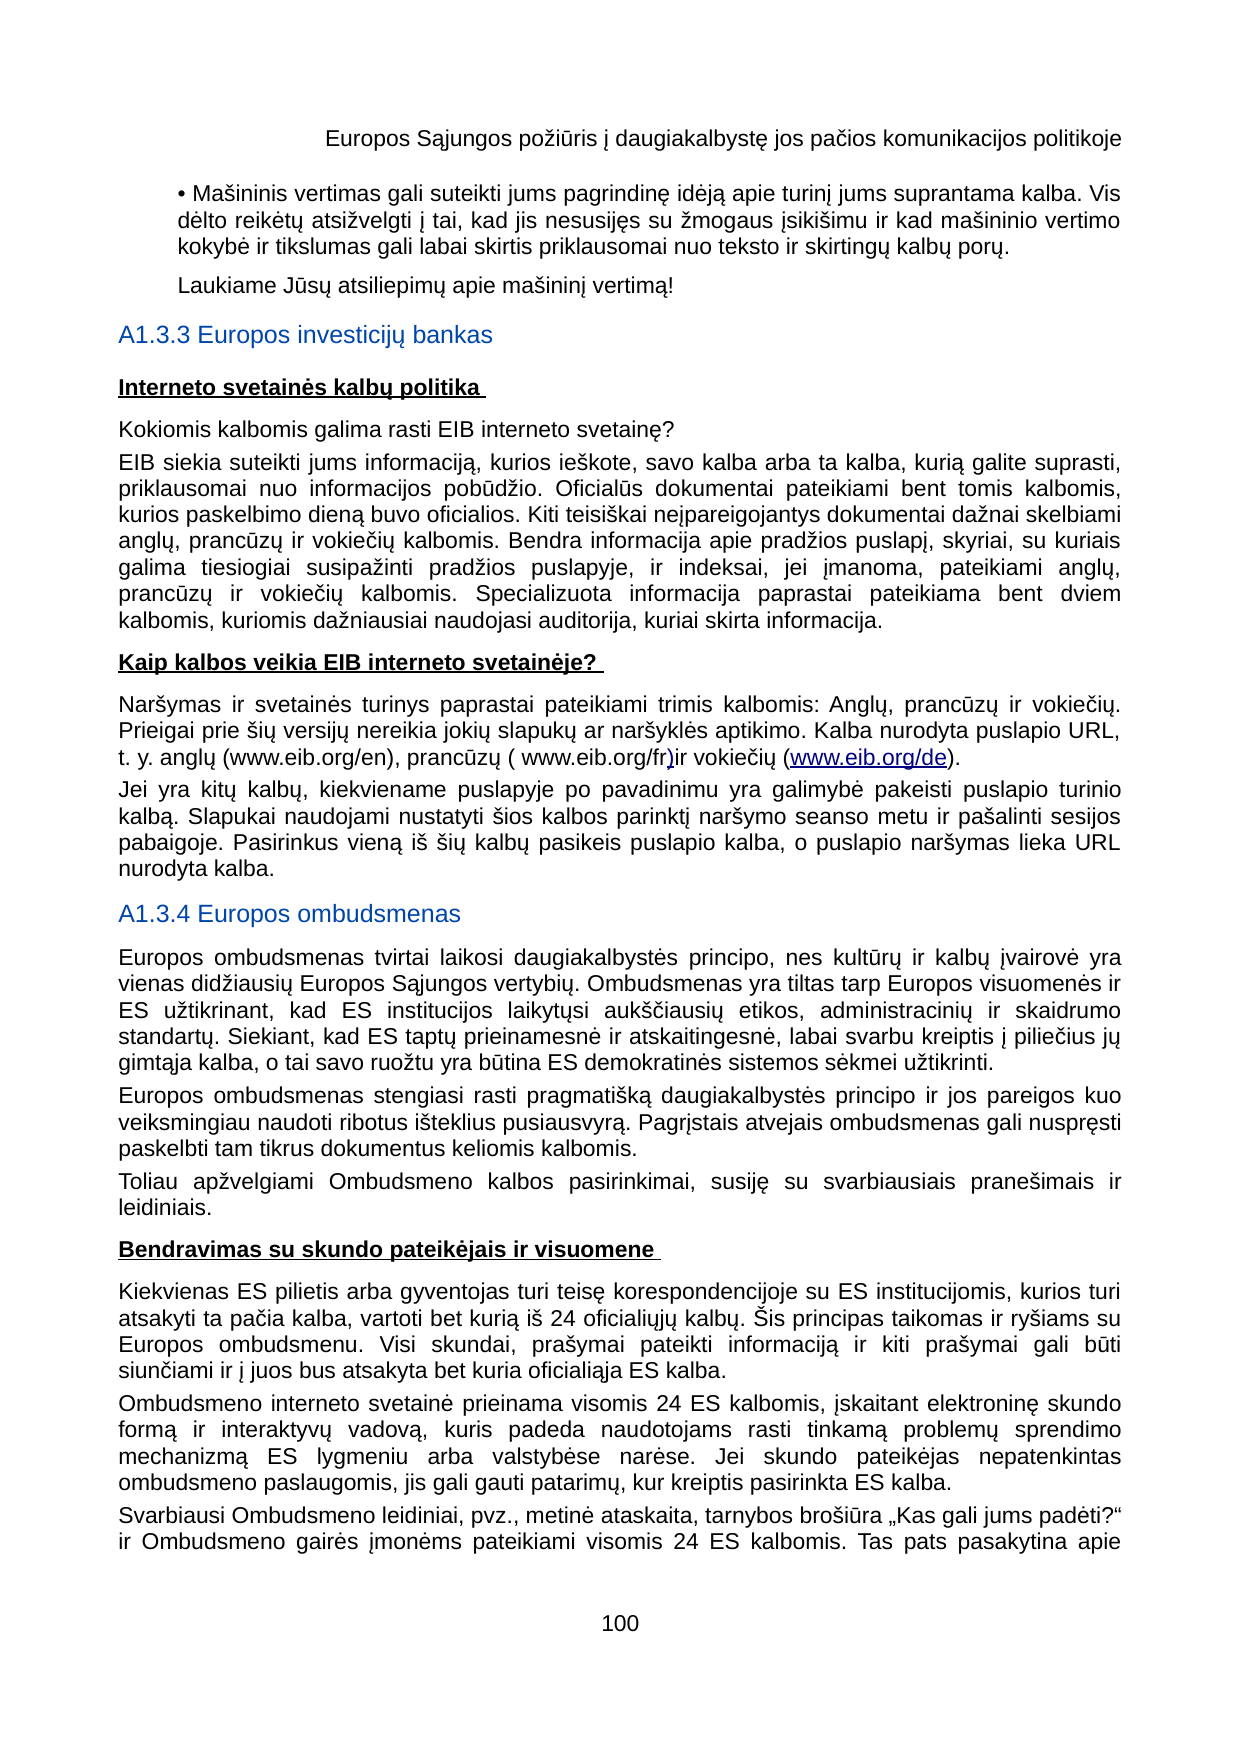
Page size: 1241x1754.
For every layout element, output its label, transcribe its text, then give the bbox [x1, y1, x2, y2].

subtitle Kaip kalbos veikia EIB interneto svetainėje? [118, 649, 1122, 675]
text Kokiomis kalbomis galima rasti EIB interneto svetainę? [118, 416, 1122, 442]
text Europos ombudsmenas tvirtai laikosi daugiakalbystės principo, nes kultūrų ir kalbų įvairovė yra vienas didžiausių Europos Sąjungos vertybių. Ombudsmenas yra tiltas tarp Europos visuomenės ir ES užtikrinant, kad ES institucijos laikytųsi aukščiausių etikos, administracinių ir skaidrumo standartų. Siekiant, kad ES taptų prieinamesnė ir atskaitingesnė, labai svarbu kreiptis į piliečius jų gimtąja kalba, o tai savo ruožtu yra būtina ES demokratinės sistemos sėkmei užtikrinti. [118, 944, 1122, 1076]
text Jei yra kitų kalbų, kiekviename puslapyje po pavadinimu yra galimybė pakeisti puslapio turinio kalbą. Slapukai naudojami nustatyti šios kalbos parinktį naršymo seanso metu ir pašalinti sesijos pabaigoje. Pasirinkus vieną iš šių kalbų pasikeis puslapio kalba, o puslapio naršymas lieka URL nurodyta kalba. [118, 776, 1122, 882]
subtitle Interneto svetainės kalbų politika [118, 373, 1122, 400]
text Kiekvienas ES pilietis arba gyventojas turi teisę korespondencijoje su ES institucijomis, kurios turi atsakyti ta pačia kalba, vartoti bet kurią iš 24 oficialiųjų kalbų. Šis principas taikomas ir ryšiams su Europos ombudsmenu. Visi skundai, prašymai pateikti informaciją ir kiti prašymai gali būti siunčiami ir į juos bus atsakyta bet kuria oficialiąja ES kalba. [118, 1278, 1122, 1384]
text EIB siekia suteikti jums informaciją, kurios ieškote, savo kalba arba ta kalba, kurią galite suprasti, priklausomai nuo informacijos pobūdžio. Oficialūs dokumentai pateikiami bent tomis kalbomis, kurios paskelbimo dieną buvo oficialios. Kiti teisiškai neįpareigojantys dokumentai dažnai skelbiami anglų, prancūzų ir vokiečių kalbomis. Bendra informacija apie pradžios puslapį, skyriai, su kuriais galima tiesiogiai susipažinti pradžios puslapyje, ir indeksai, jei įmanoma, pateikiami anglų, prancūzų ir vokiečių kalbomis. Specializuota informacija paprastai pateikiama bent dviem kalbomis, kuriomis dažniausiai naudojasi auditorija, kuriai skirta informacija. [118, 448, 1122, 633]
text Europos ombudsmenas stengiasi rasti pragmatišką daugiakalbystės principo ir jos pareigos kuo veiksmingiau naudoti ribotus išteklius pusiausvyrą. Pagrįstais atvejais ombudsmenas gali nuspręsti paskelbti tam tikrus dokumentus keliomis kalbomis. [118, 1082, 1122, 1161]
subtitle Bendravimas su skundo pateikėjais ir visuomene [118, 1236, 1122, 1262]
text Toliau apžvelgiami Ombudsmeno kalbos pasirinkimai, susiję su svarbiausiais pranešimais ir leidiniais. [118, 1168, 1122, 1220]
text • Mašininis vertimas gali suteikti jums pagrindinę idėją apie turinį jums suprantama kalba. Vis dėlto reikėtų atsižvelgti į tai, kad jis nesusijęs su žmogaus įsikišimu ir kad mašininio vertimo kokybė ir tikslumas gali labai skirtis priklausomai nuo teksto ir skirtingų kalbų porų. [177, 180, 1122, 259]
subtitle A1.3.3 Europos investicijų bankas [118, 320, 1122, 348]
subtitle A1.3.4 Europos ombudsmenas [118, 899, 1122, 928]
text Laukiame Jūsų atsiliepimų apie mašininį vertimą! [177, 272, 1122, 299]
text Svarbiausi Ombudsmeno leidiniai, pvz., metinė ataskaita, tarnybos brošiūra „Kas gali jums padėti?“ ir Ombudsmeno gairės įmonėms pateikiami visomis 24 ES kalbomis. Tas pats pasakytina apie [118, 1502, 1122, 1555]
text Ombudsmeno interneto svetainė prieinama visomis 24 ES kalbomis, įskaitant elektroninę skundo formą ir interaktyvų vadovą, kuris padeda naudotojams rasti tinkamą problemų sprendimo mechanizmą ES lygmeniu arba valstybėse narėse. Jei skundo pateikėjas nepatenkintas ombudsmeno paslaugomis, jis gali gauti patarimų, kur kreiptis pasirinkta ES kalba. [118, 1390, 1122, 1496]
text Naršymas ir svetainės turinys paprastai pateikiami trimis kalbomis: Anglų, prancūzų ir vokiečių. Prieigai prie šių versijų nereikia jokių slapukų ar naršyklės aptikimo. Kalba nurodyta puslapio URL, t. y. anglų (www.eib.org/en), prancūzų ( www.eib.org/fr)ir vokiečių (www.eib.org/de). [118, 691, 1122, 770]
